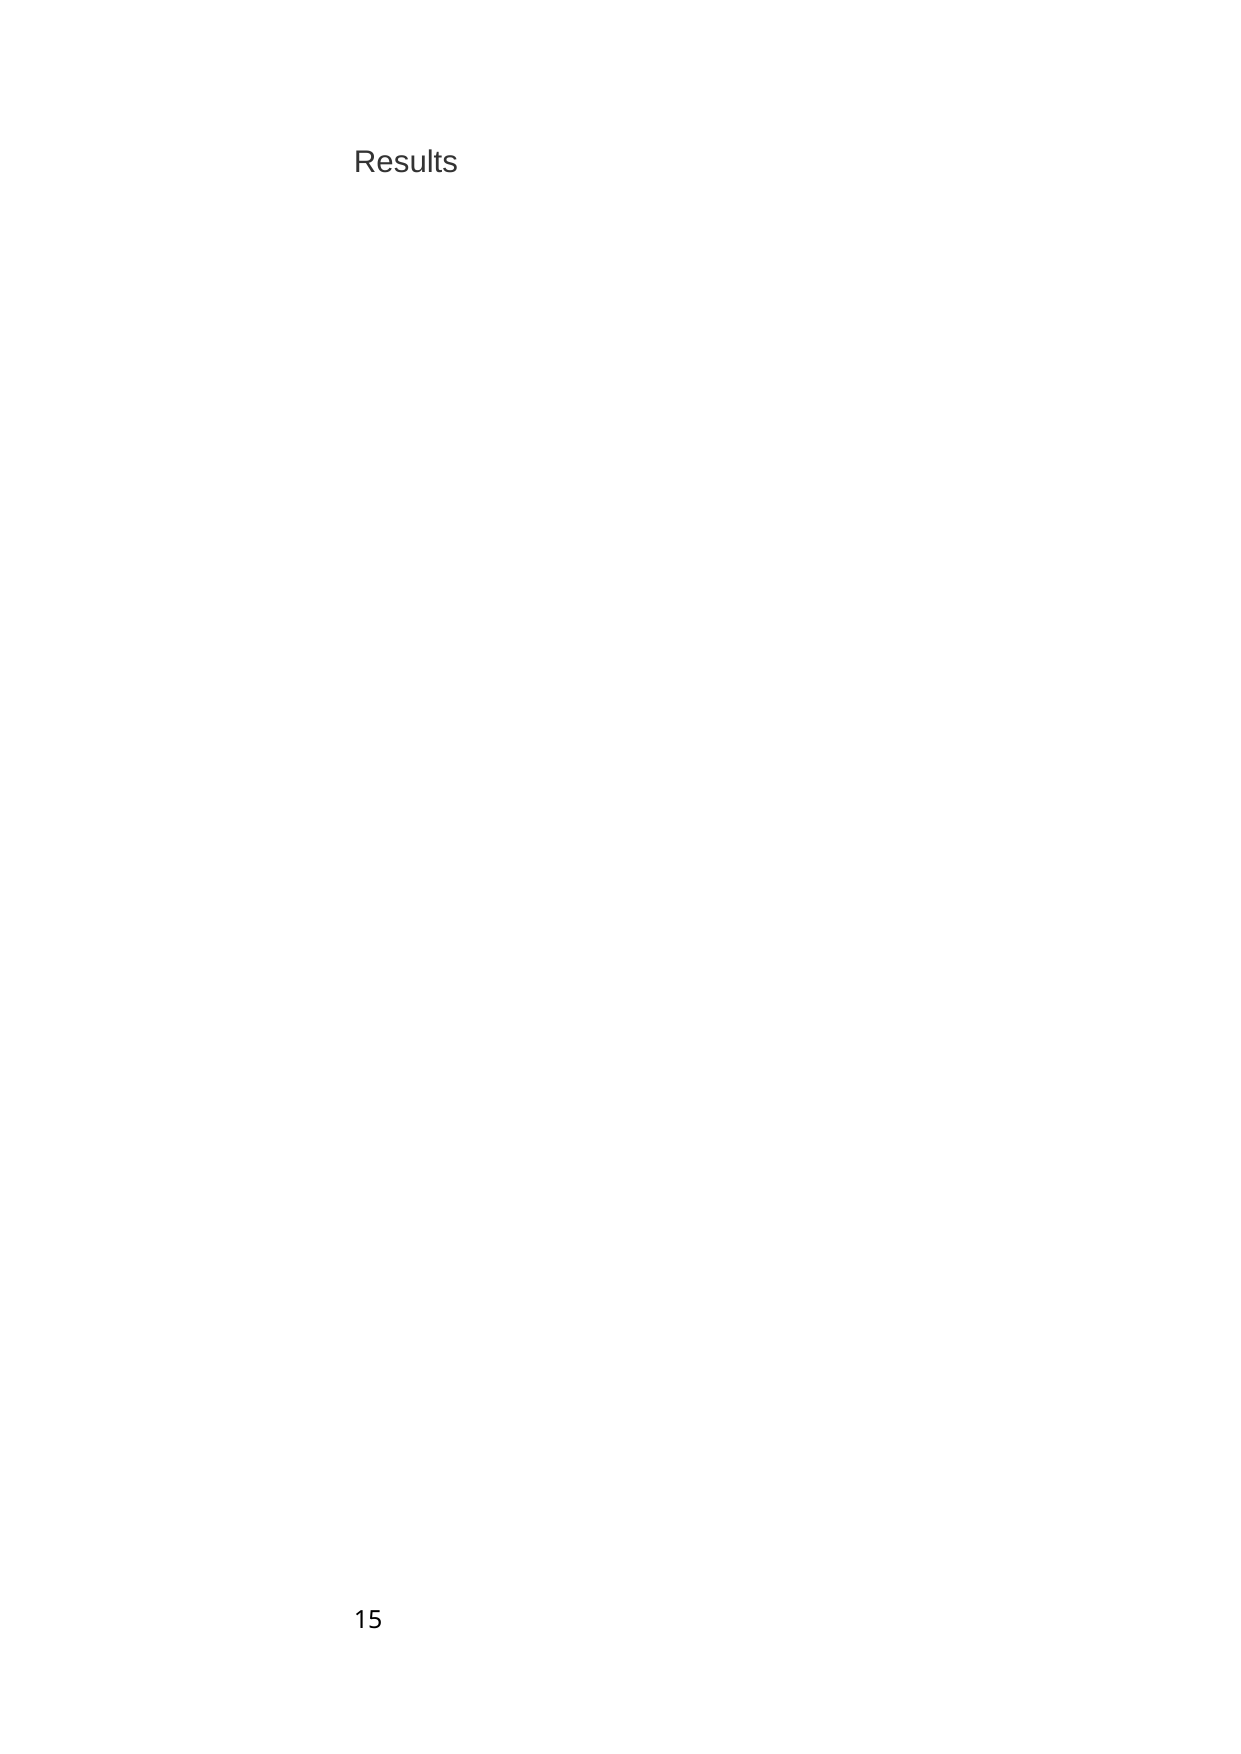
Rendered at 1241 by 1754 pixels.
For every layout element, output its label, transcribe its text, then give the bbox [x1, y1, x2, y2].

subtitle Results [354, 143, 1122, 179]
